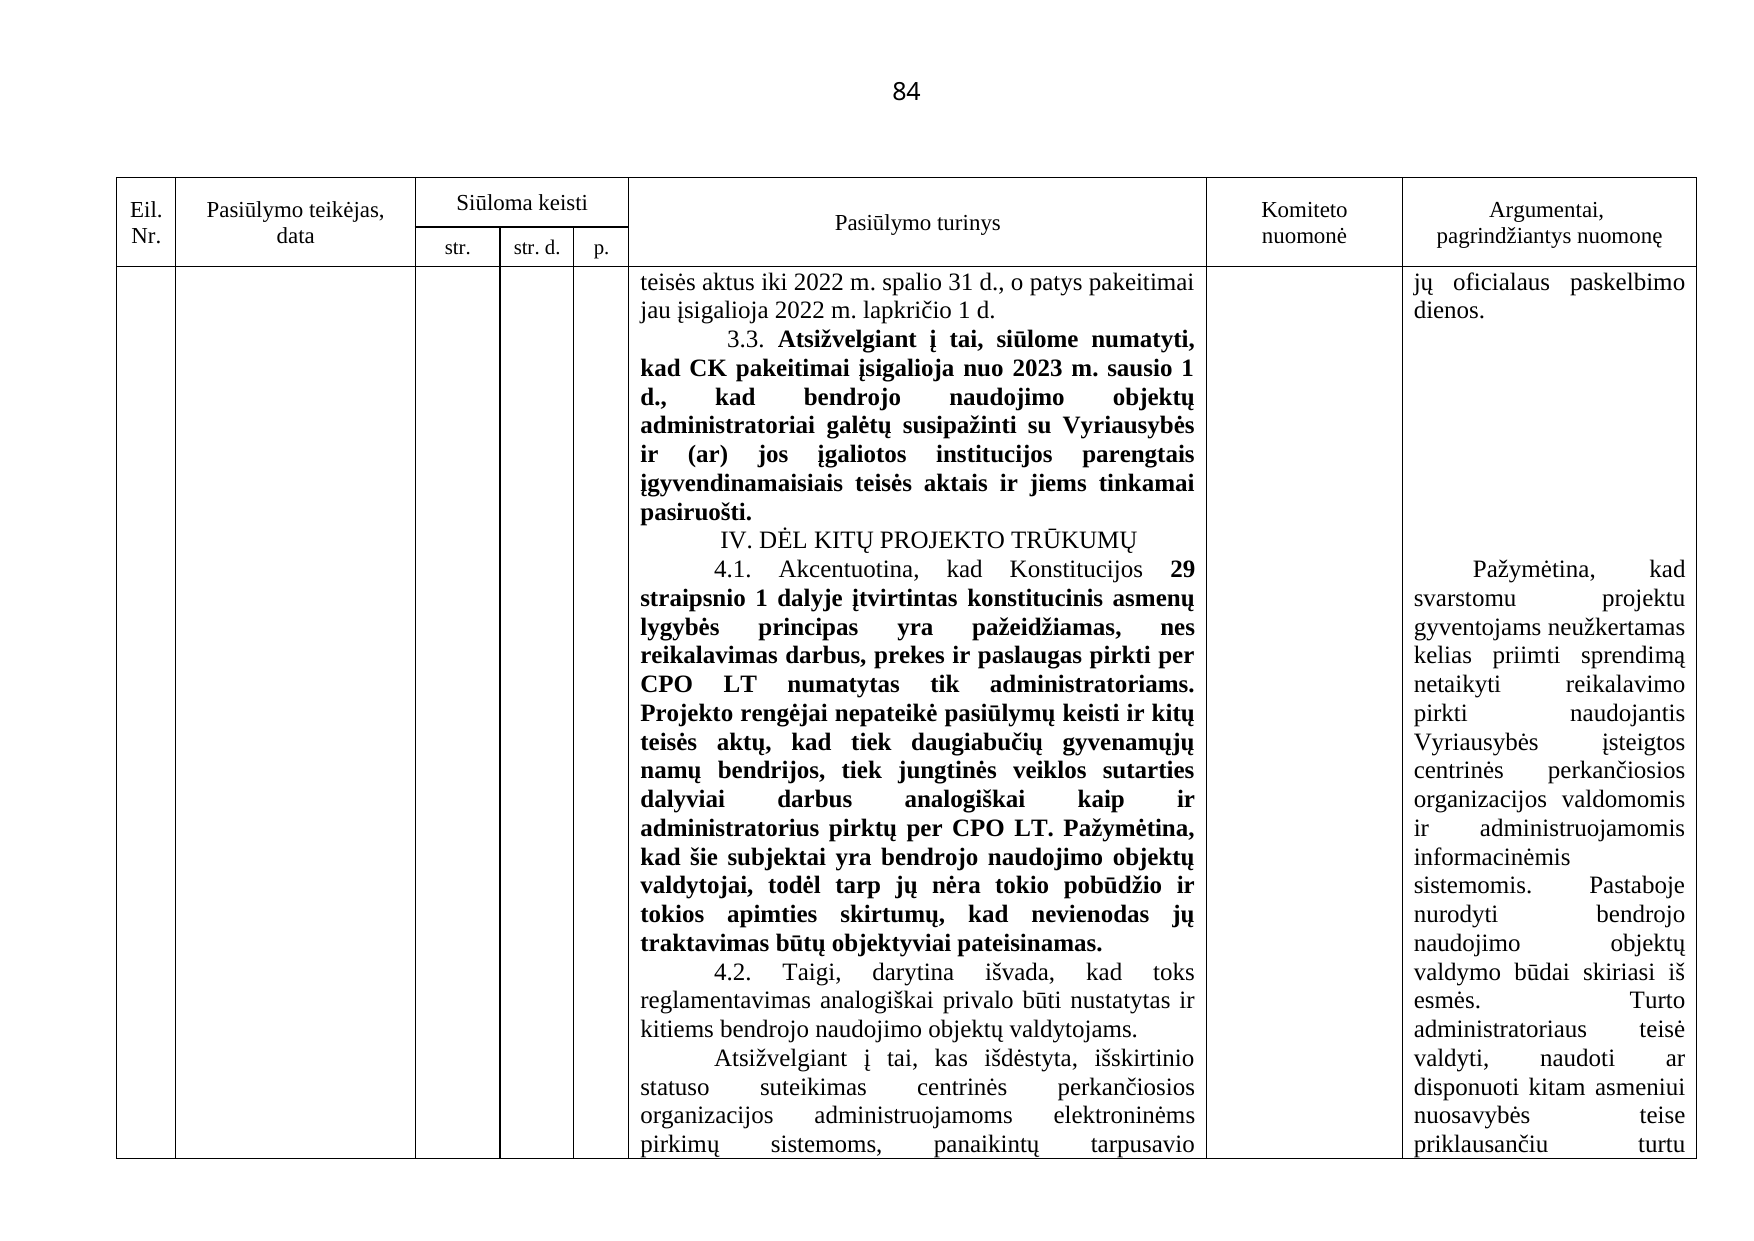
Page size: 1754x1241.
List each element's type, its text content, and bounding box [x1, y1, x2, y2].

table_cell teisės aktus iki 2022 m. spalio 31 d., o patys pakeitimai jau įsigalioja 2022 m. lapkričio 1 d. 3.3. Atsižvelgiant į tai, siūlome numatyti, kad CK pakeitimai įsigalioja nuo 2023 m. sausio 1 d., kad bendrojo naudojimo objektų administratoriai galėtų susipažinti su Vyriausybės ir (ar) jos įgaliotos institucijos parengtais įgyvendinamaisiais teisės aktais ir jiems tinkamai pasiruošti. IV. DĖL KITŲ PROJEKTO TRŪKUMŲ 4.1. Akcentuotina, kad Konstitucijos 29 straipsnio 1 dalyje įtvirtintas konstitucinis asmenų lygybės principas yra pažeidžiamas, nes reikalavimas darbus, prekes ir paslaugas pirkti per CPO LT numatytas tik administratoriams. Projekto rengėjai nepateikė pasiūlymų keisti ir kitų teisės aktų, kad tiek daugiabučių gyvenamųjų namų bendrijos, tiek jungtinės veiklos sutarties dalyviai darbus analogiškai kaip ir administratorius pirktų per CPO LT. Pažymėtina, kad šie subjektai yra bendrojo naudojimo objektų valdytojai, todėl tarp jų nėra tokio pobūdžio ir tokios apimties skirtumų, kad nevienodas jų traktavimas būtų objektyviai pateisinamas. 4.2. Taigi, darytina išvada, kad toks reglamentavimas analogiškai privalo būti nustatytas ir kitiems bendrojo naudojimo objektų valdytojams. Atsižvelgiant į tai, kas išdėstyta, išskirtinio statuso suteikimas centrinės perkančiosios organizacijos administruojamoms elektroninėms pirkimų sistemoms, panaikintų tarpusavio [629, 267, 1206, 1158]
table_cell [501, 267, 573, 1158]
table_header Pasiūlymo turinys [629, 178, 1206, 266]
table_header Eil. Nr. [117, 178, 175, 266]
table_header Siūloma keisti [416, 178, 628, 226]
table_cell [117, 267, 175, 1158]
table_cell jų oficialaus paskelbimo dienos. Pažymėtina, kad svarstomu projektu gyventojams neužkertamas kelias priimti sprendimą netaikyti reikalavimo pirkti naudojantis Vyriausybės įsteigtos centrinės perkančiosios organizacijos valdomomis ir administruojamomis informacinėmis sistemomis. Pastaboje nurodyti bendrojo naudojimo objektų valdymo būdai skiriasi iš esmės. Turto administratoriaus teisė valdyti, naudoti ar disponuoti kitam asmeniui nuosavybės teise priklausančiu turtu [1403, 267, 1696, 1158]
table_header Komiteto nuomonė [1207, 178, 1402, 266]
table_cell [176, 267, 415, 1158]
table_cell [574, 267, 628, 1158]
table_cell str. d. [501, 228, 573, 266]
table_cell str. [416, 228, 499, 266]
table_cell [1207, 267, 1402, 1158]
table_header Pasiūlymo teikėjas, data [176, 178, 415, 266]
table_cell [416, 267, 499, 1158]
table_cell p. [574, 228, 628, 266]
table_header Argumentai, pagrindžiantys nuomonę [1403, 178, 1696, 266]
